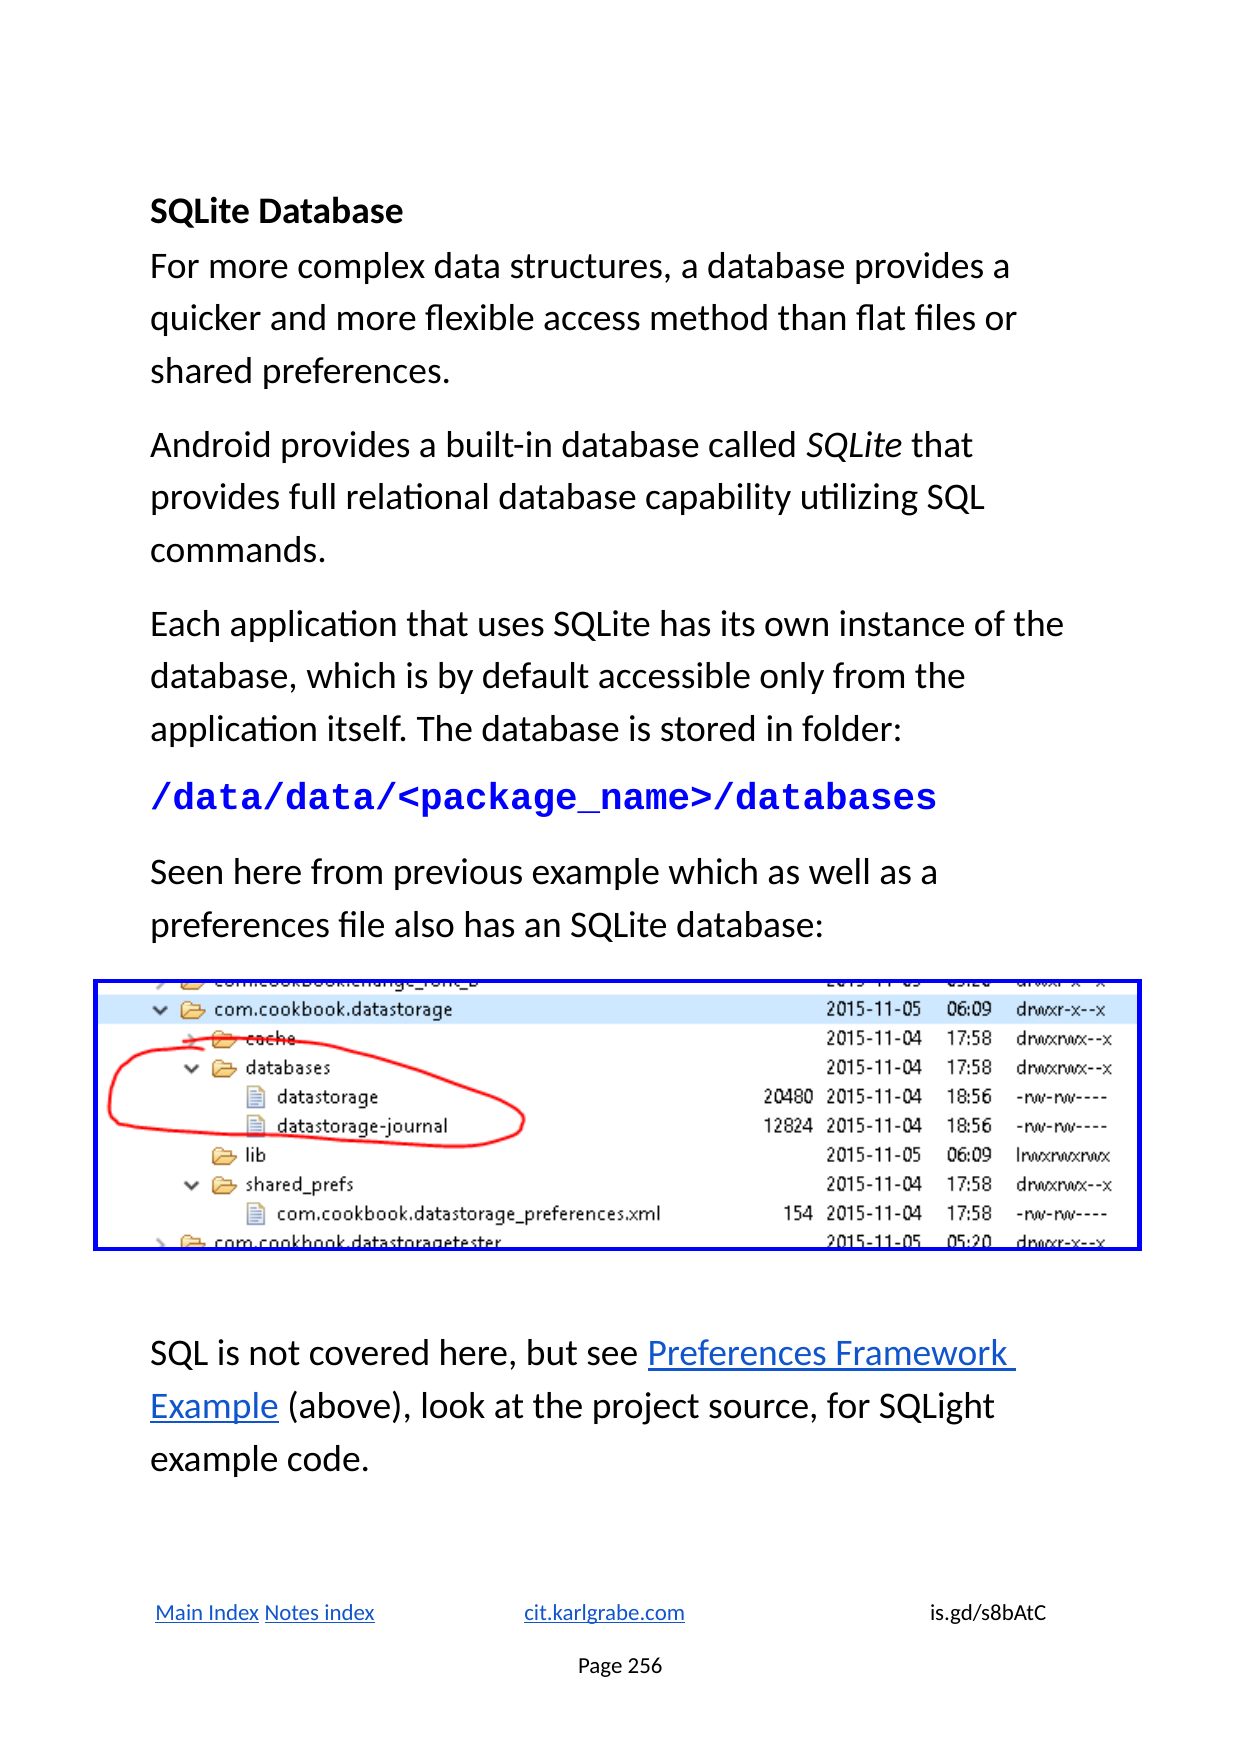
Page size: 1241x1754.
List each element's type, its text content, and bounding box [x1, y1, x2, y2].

text For more complex data structures, a database provides a quicker and more flexible access method than flat files or shared preferences. [150, 242, 1090, 393]
text Each application that uses SQLite has its own instance of the database, which is by default accessible only from the application itself. The database is stored in folder: [150, 599, 1090, 751]
text SQL is not covered here, but see Preferences Framework Example (above), look at the project source, for SQLight example code. [150, 1329, 1090, 1481]
subtitle SQLite Database [150, 187, 1090, 233]
text /data/data/<package_name>/databases [150, 778, 1090, 821]
picture [98, 983, 1137, 1247]
text Seen here from previous example which as well as a preferences file also has an SQLite database: [150, 848, 1090, 947]
text Android provides a built-in database called SQLite that provides full relational database capability utilizing SQL commands. [150, 421, 1090, 572]
